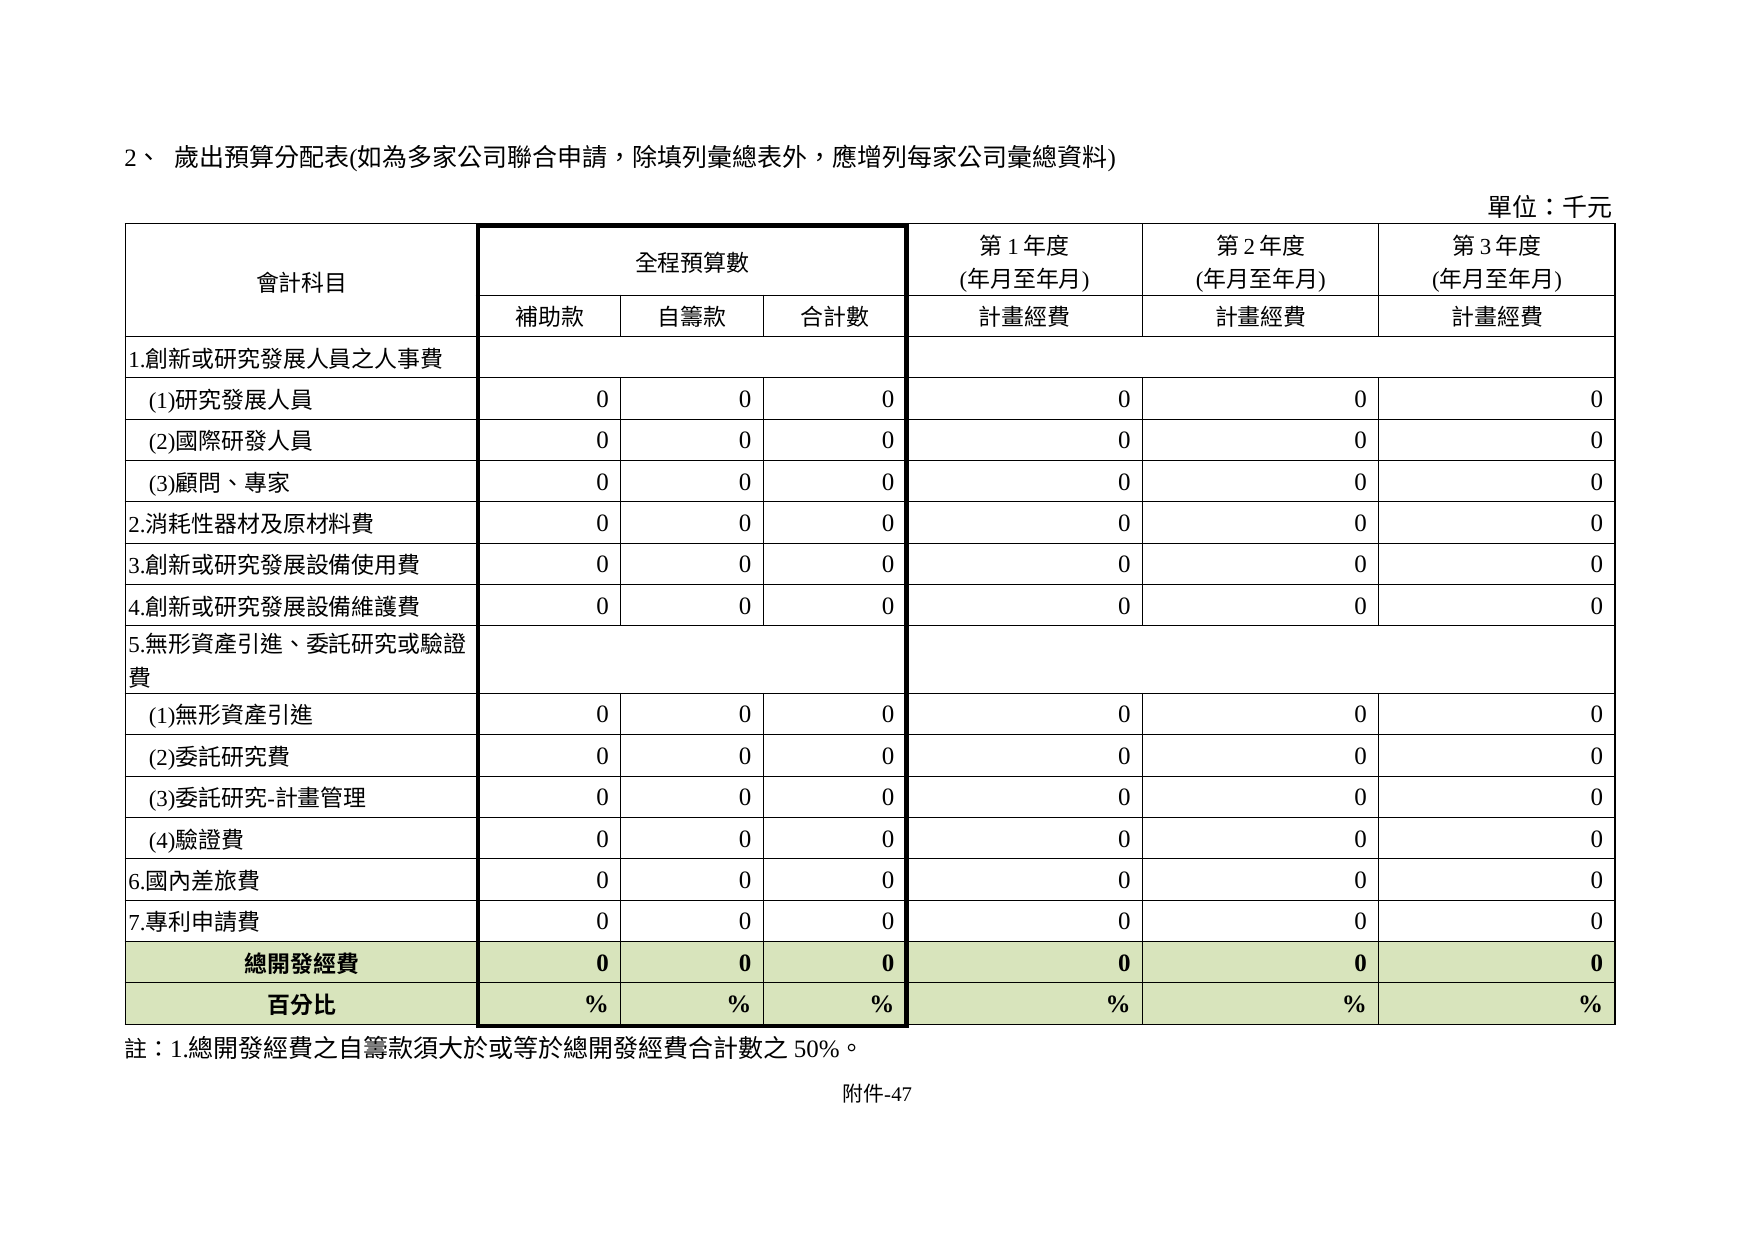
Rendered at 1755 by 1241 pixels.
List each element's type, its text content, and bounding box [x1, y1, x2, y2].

table_cell % [621, 983, 763, 1024]
table_cell 0 [1379, 544, 1614, 584]
table_cell 0 [909, 420, 1142, 460]
table_cell 0 [909, 942, 1142, 982]
table_cell 0 [1379, 942, 1614, 982]
table_cell 0 [480, 694, 620, 734]
table_cell 2.消耗性器材及原材料費 [126, 502, 476, 543]
list 歲出預算分配表(如為多家公司聯合申請，除填列彙總表外，應增列每家公司彙總資料) [124, 133, 1630, 174]
table_cell 0 [621, 694, 763, 734]
table_cell 總開發經費 [126, 942, 476, 982]
table_cell 0 [764, 777, 904, 817]
table_cell 0 [621, 544, 763, 584]
table_cell 0 [1143, 544, 1378, 584]
table_cell 0 [621, 859, 763, 899]
table_cell 5.無形資產引進、委託研究或驗證費 [126, 626, 476, 693]
table_cell 0 [1143, 735, 1378, 776]
table_cell 4.創新或研究發展設備維護費 [126, 585, 476, 625]
table_cell 0 [480, 942, 620, 982]
table_cell 0 [764, 859, 904, 899]
table_cell % [1143, 983, 1378, 1024]
table_cell 計畫經費 [1143, 296, 1378, 336]
table_cell 6.國內差旅費 [126, 859, 476, 899]
table_cell 0 [480, 502, 620, 543]
table_cell 0 [909, 859, 1142, 899]
table_cell 0 [1379, 818, 1614, 858]
table_cell 第3年度 (年月至年月) [1379, 224, 1614, 294]
table_cell 0 [1143, 461, 1378, 501]
table_cell 0 [621, 818, 763, 858]
table_cell 0 [909, 544, 1142, 584]
table_cell 0 [909, 502, 1142, 543]
table_cell 百分比 [126, 983, 476, 1024]
table_cell 0 [764, 502, 904, 543]
table_cell 第2年度 (年月至年月) [1143, 224, 1378, 294]
table_cell 0 [1379, 735, 1614, 776]
table_cell 0 [1379, 461, 1614, 501]
table_cell 0 [480, 818, 620, 858]
table_cell (2)國際研發人員 [126, 420, 476, 460]
table_cell % [909, 983, 1142, 1024]
table_cell 0 [909, 694, 1142, 734]
table_cell [480, 337, 904, 377]
table_cell 0 [764, 735, 904, 776]
table_cell 0 [480, 585, 620, 625]
table_cell % [764, 983, 904, 1024]
table_cell 0 [764, 901, 904, 941]
table_cell 0 [1379, 777, 1614, 817]
table_cell 1.創新或研究發展人員之人事費 [126, 337, 476, 377]
table_cell 0 [621, 777, 763, 817]
table_cell 0 [764, 942, 904, 982]
table_cell 0 [1143, 420, 1378, 460]
table_cell 0 [1379, 502, 1614, 543]
table_cell 7.專利申請費 [126, 901, 476, 941]
table_cell 0 [909, 378, 1142, 418]
table_cell (1)無形資產引進 [126, 694, 476, 734]
table_cell [480, 626, 904, 693]
table_cell 0 [764, 544, 904, 584]
table_cell 0 [621, 585, 763, 625]
table_header 單位：千元 [125, 187, 1615, 223]
table_cell [909, 337, 1614, 377]
table_cell 0 [909, 735, 1142, 776]
table_cell 0 [621, 502, 763, 543]
table_cell 全程預算數 [480, 228, 904, 294]
table_cell 0 [1143, 942, 1378, 982]
table_cell 0 [1143, 901, 1378, 941]
table_cell 0 [480, 461, 620, 501]
table_cell 0 [764, 461, 904, 501]
table_cell 0 [764, 818, 904, 858]
table_cell 0 [909, 901, 1142, 941]
text 註：1.總開發經費之自籌款須大於或等於總開發經費合計數之50%。 [124, 1028, 1630, 1064]
table_cell 0 [621, 735, 763, 776]
table_cell 0 [621, 378, 763, 418]
table_cell 0 [480, 544, 620, 584]
table_cell 0 [909, 461, 1142, 501]
table_cell 0 [764, 378, 904, 418]
table_cell 0 [621, 942, 763, 982]
table_cell 0 [480, 777, 620, 817]
table_cell 0 [764, 585, 904, 625]
table_cell 0 [764, 420, 904, 460]
table_cell 0 [621, 901, 763, 941]
table_cell 計畫經費 [1379, 296, 1614, 336]
table_cell (2)委託研究費 [126, 735, 476, 776]
table_cell 0 [1143, 694, 1378, 734]
table_cell 0 [1379, 585, 1614, 625]
table_cell 0 [909, 818, 1142, 858]
table_cell 0 [1143, 502, 1378, 543]
table_cell % [1379, 983, 1614, 1024]
table_cell % [480, 983, 620, 1024]
table_cell 0 [621, 420, 763, 460]
table_cell (3)委託研究-計畫管理 [126, 777, 476, 817]
table_cell 0 [1143, 818, 1378, 858]
table_cell 自籌款 [621, 296, 763, 336]
table_cell (4)驗證費 [126, 818, 476, 858]
table_cell 計畫經費 [909, 296, 1142, 336]
table_cell 0 [1379, 859, 1614, 899]
table_cell 合計數 [764, 296, 904, 336]
table_cell 0 [909, 777, 1142, 817]
table_cell 0 [480, 378, 620, 418]
table_cell 0 [1143, 378, 1378, 418]
table_cell 0 [764, 694, 904, 734]
table_cell [909, 626, 1614, 693]
table_cell (1)研究發展人員 [126, 378, 476, 418]
table_cell 0 [480, 859, 620, 899]
table_cell 0 [1379, 420, 1614, 460]
table_cell 補助款 [480, 296, 620, 336]
table_cell 0 [480, 901, 620, 941]
table_cell 0 [1379, 694, 1614, 734]
table_cell (3)顧問、專家 [126, 461, 476, 501]
table_cell 0 [621, 461, 763, 501]
table_cell 0 [480, 735, 620, 776]
table_cell 0 [480, 420, 620, 460]
table_cell 0 [1379, 378, 1614, 418]
table_cell 0 [1143, 777, 1378, 817]
table_cell 第1年度 (年月至年月) [909, 224, 1142, 294]
table_cell 0 [1143, 859, 1378, 899]
table_cell 會計科目 [126, 224, 476, 336]
table_cell 0 [909, 585, 1142, 625]
table_cell 0 [1143, 585, 1378, 625]
table_cell 3.創新或研究發展設備使用費 [126, 544, 476, 584]
table_cell 0 [1379, 901, 1614, 941]
